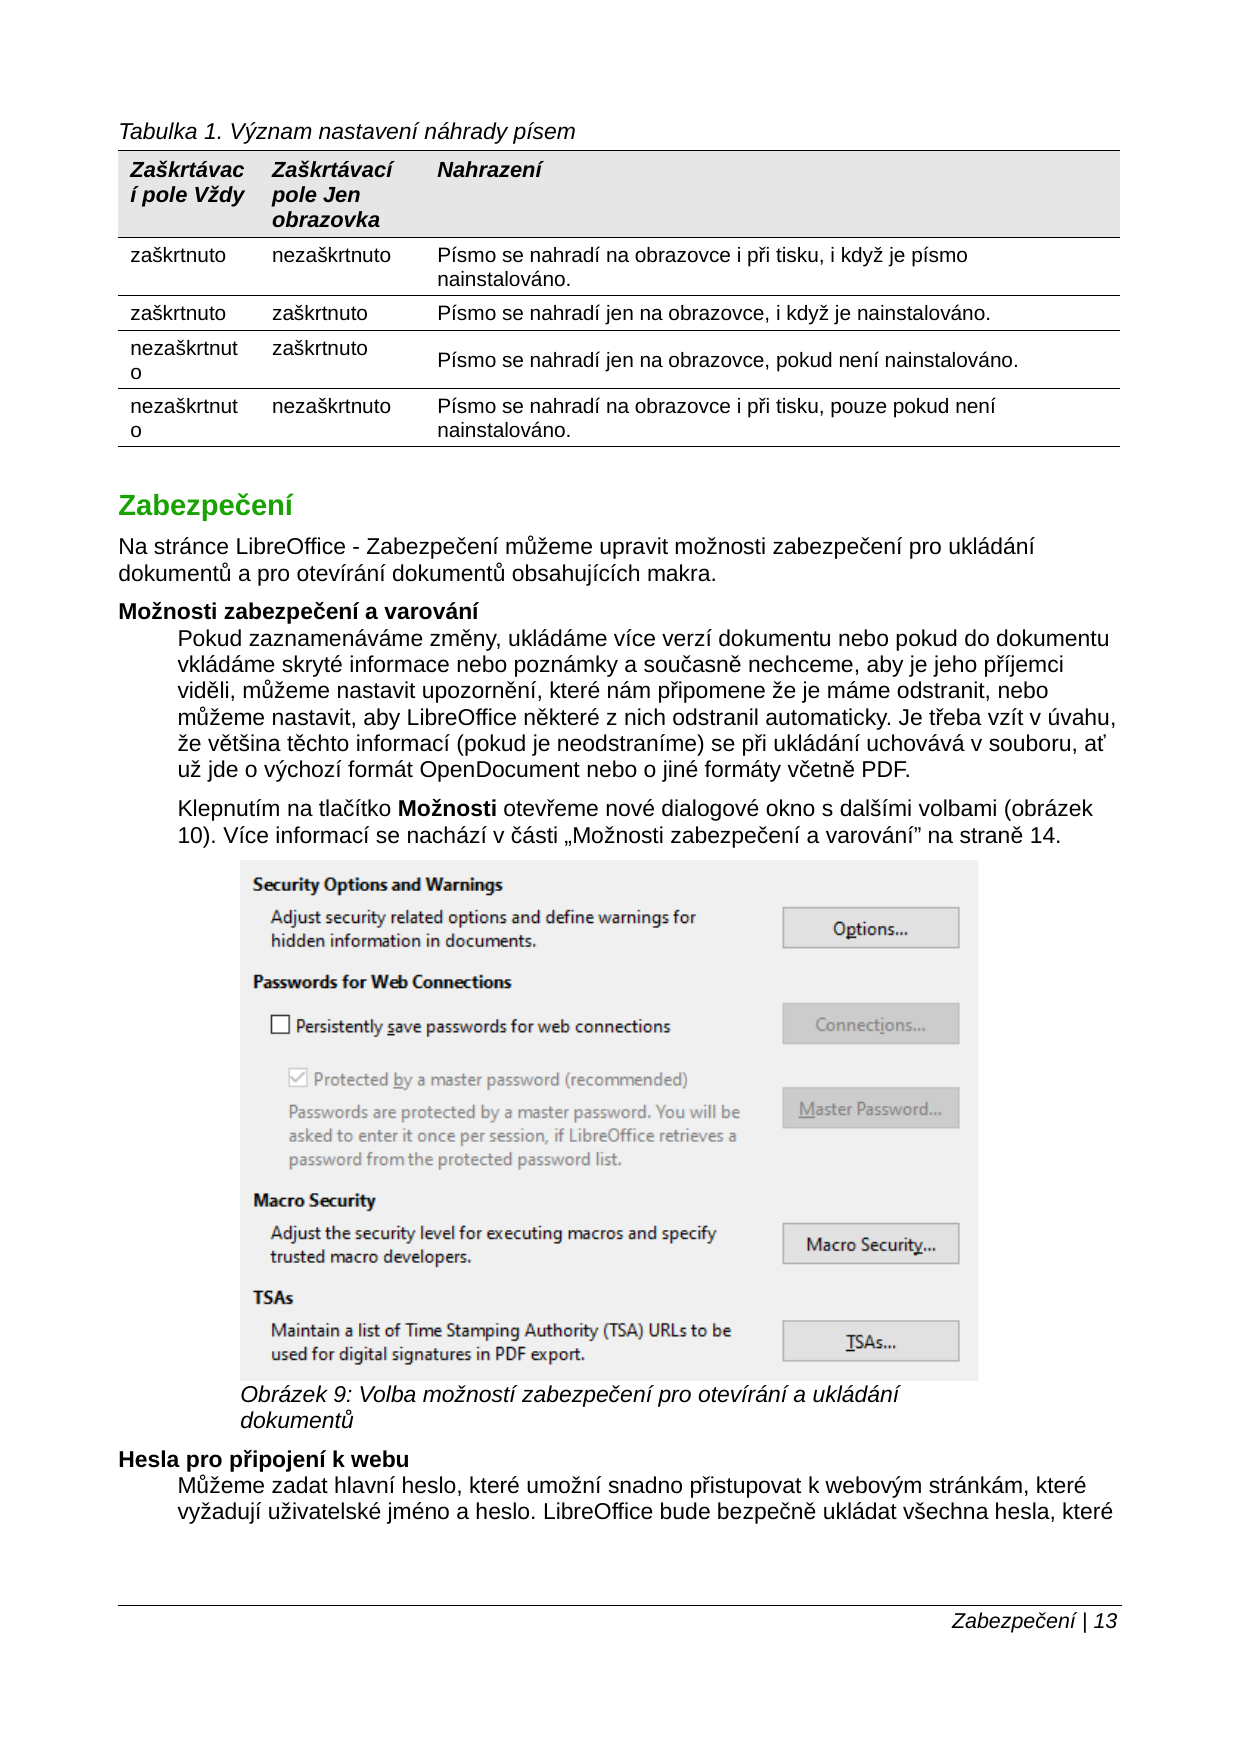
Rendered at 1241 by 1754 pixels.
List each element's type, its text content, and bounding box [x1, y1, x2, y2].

table_cell nezaškrtnuto [118, 389, 260, 446]
subtitle Zabezpečení [118, 488, 1122, 521]
picture [240, 860, 979, 1381]
table_cell Písmo se nahradí jen na obrazovce, i když je nainstalováno. [425, 296, 1120, 329]
table_cell zaškrtnuto [118, 296, 260, 329]
text Na stránce LibreOffice - Zabezpečení můžeme upravit možnosti zabezpečení pro ukládání dokumentů a pro otevírání dokumentů obsahujících makra. [118, 533, 1122, 586]
text Klepnutím na tlačítko Možnosti otevřeme nové dialogové okno s dalšími volbami (obrázek 10). Více informací se nachází v části „Možnosti zabezpečení a varování” na straně 13. [177, 795, 1122, 848]
table_cell zaškrtnuto [260, 296, 425, 329]
table_cell zaškrtnuto [118, 238, 260, 295]
table_header Zaškrtávací pole Jen obrazovka [260, 151, 425, 237]
table_header Zaškrtávací pole Vždy [118, 151, 260, 237]
table_cell nezaškrtnuto [118, 331, 260, 388]
table_cell Písmo se nahradí na obrazovce i při tisku, i když je písmo nainstalováno. [425, 238, 1120, 295]
table_cell Písmo se nahradí jen na obrazovce, pokud není nainstalováno. [425, 331, 1120, 388]
text Můžeme zadat hlavní heslo, které umožní snadno přistupovat k webovým stránkám, které vyžadují uživatelské jméno a heslo. LibreOffice bude bezpečně ukládat všechna hesla, které [177, 1472, 1122, 1524]
table_cell Písmo se nahradí na obrazovce i při tisku, pouze pokud není nainstalováno. [425, 389, 1120, 446]
text Možnosti zabezpečení a varování [118, 598, 1122, 625]
table_cell zaškrtnuto [260, 331, 425, 388]
table_cell nezaškrtnuto [260, 238, 425, 295]
table_cell nezaškrtnuto [260, 389, 425, 446]
text Hesla pro připojení k webu [118, 1446, 1122, 1472]
text Tabulka 1. Význam nastavení náhrady písem [118, 118, 1122, 144]
text Obrázek 9: Volba možností zabezpečení pro otevírání a ukládání dokumentů [240, 1378, 1000, 1433]
table_header Nahrazení [425, 151, 1120, 237]
text Pokud zaznamenáváme změny, ukládáme více verzí dokumentu nebo pokud do dokumentu vkládáme skryté informace nebo poznámky a současně nechceme, aby je jeho příjemci viděli, můžeme nastavit upozornění, které nám připomene že je máme odstranit, nebo můžeme nastavit, aby LibreOffice některé z nich odstranil automaticky. Je třeba vzít v úvahu, že většina těchto informací (pokud je neodstraníme) se při ukládání uchovává v souboru, ať už jde o výchozí formát OpenDocument nebo o jiné formáty včetně PDF. [177, 625, 1122, 783]
